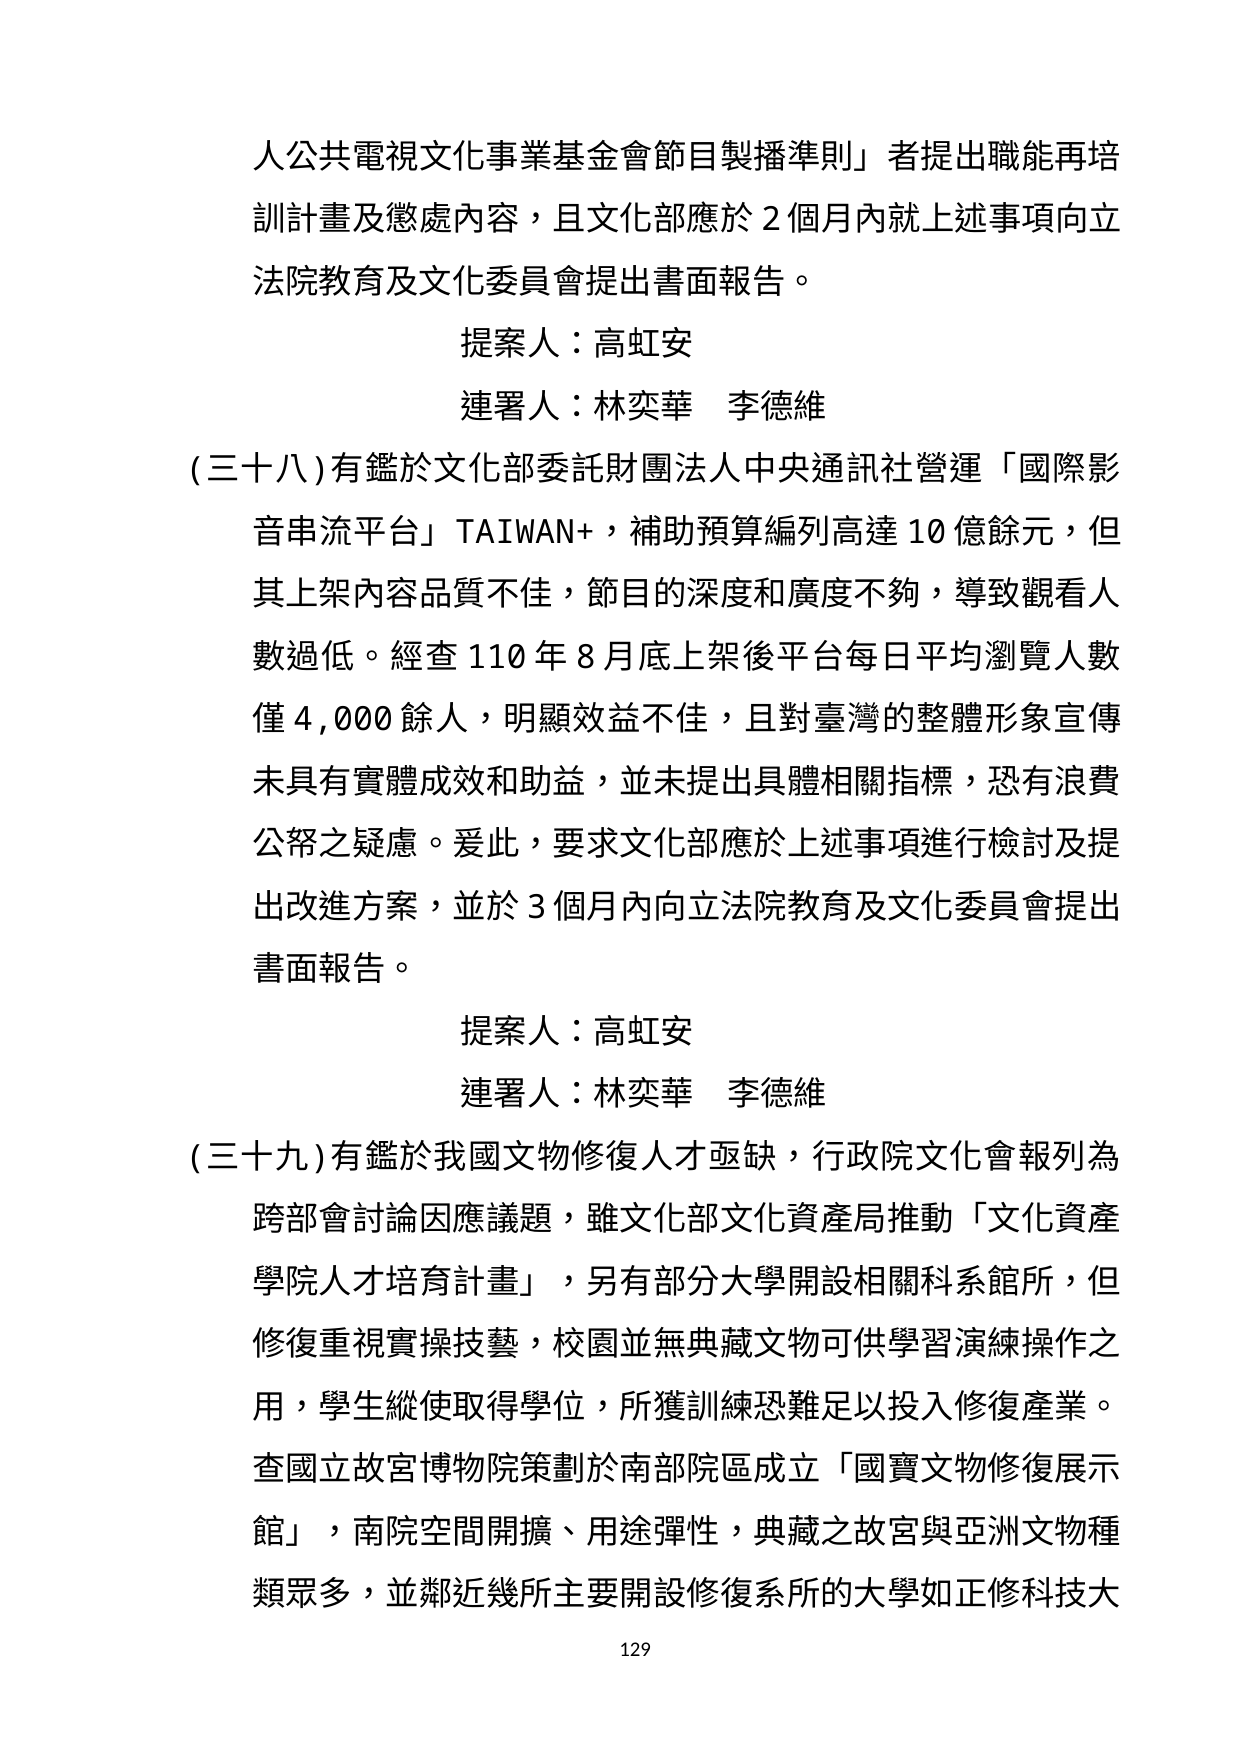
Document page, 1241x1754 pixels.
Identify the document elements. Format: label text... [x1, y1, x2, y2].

text 提案人：高虹安 [460, 300, 1122, 362]
text 人公共電視文化事業基金會節目製播準則」者提出職能再培訓計畫及懲處內容，且文化部應於2個月內就上述事項向立法院教育及文化委員會提出書面報告。 [185, 112, 1122, 300]
text 提案人：高虹安 [460, 987, 1122, 1050]
text (三十八)有鑑於文化部委託財團法人中央通訊社營運「國際影音串流平台」TAIWAN+，補助預算編列高達10億餘元，但其上架內容品質不佳，節目的深度和廣度不夠，導致觀看人數過低。經查110年8月底上架後平台每日平均瀏覽人數僅4,000餘人，明顯效益不佳，且對臺灣的整體形象宣傳未具有實體成效和助益，並未提出具體相關指標，恐有浪費公帑之疑慮。爰此，要求文化部應於上述事項進行檢討及提出改進方案，並於3個月內向立法院教育及文化委員會提出書面報告。 [185, 425, 1122, 987]
text (三十九)有鑑於我國文物修復人才亟缺，行政院文化會報列為跨部會討論因應議題，雖文化部文化資產局推動「文化資產學院人才培育計畫」，另有部分大學開設相關科系館所，但修復重視實操技藝，校園並無典藏文物可供學習演練操作之用，學生縱使取得學位，所獲訓練恐難足以投入修復產業。查國立故宮博物院策劃於南部院區成立「國寶文物修復展示館」，南院空間開擴、用途彈性，典藏之故宮與亞洲文物種類眾多，並鄰近幾所主要開設修復系所的大學如正修科技大 [185, 1112, 1122, 1612]
text 連署人：林奕華 李德維 [460, 1050, 1122, 1112]
text 連署人：林奕華 李德維 [460, 362, 1122, 425]
